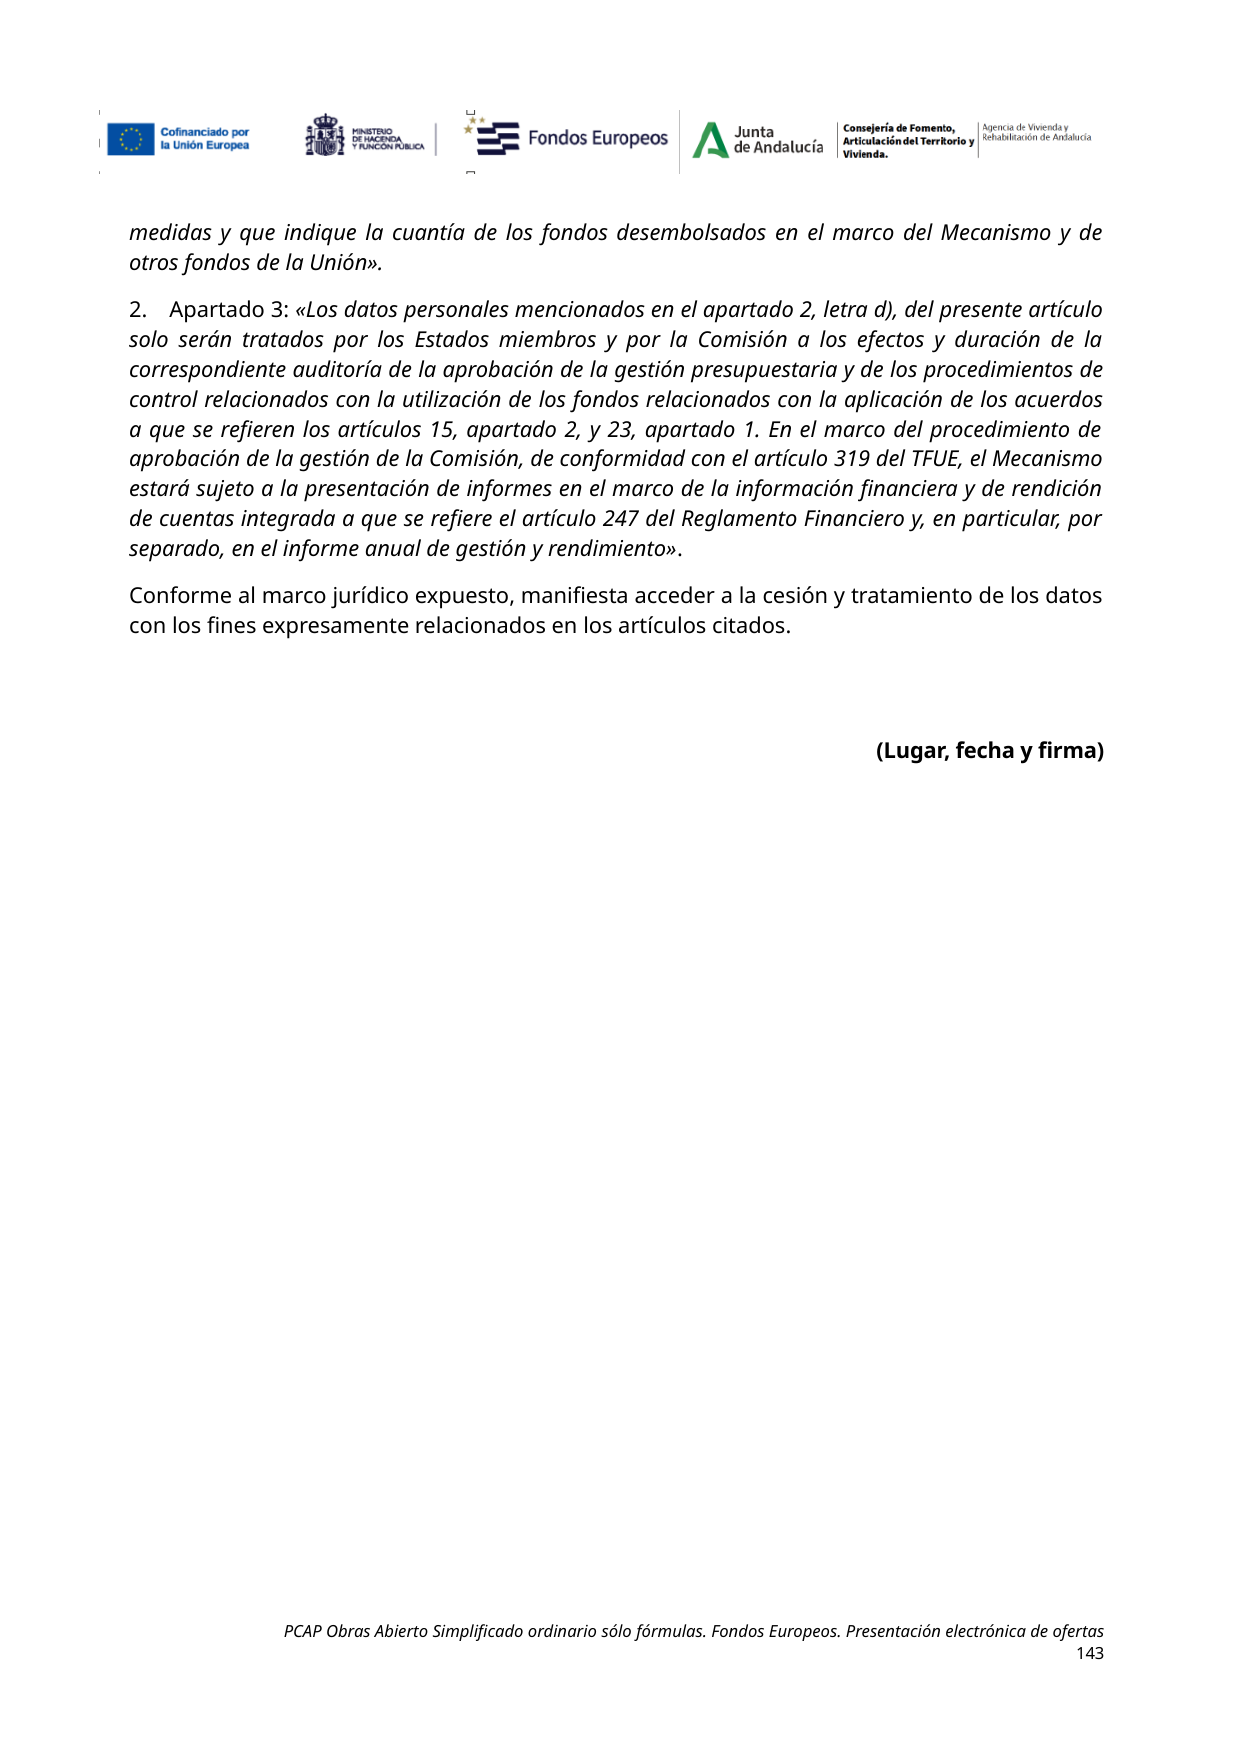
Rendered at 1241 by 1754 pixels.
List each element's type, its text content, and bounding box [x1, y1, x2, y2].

picture [99, 107, 1104, 174]
text Conforme al marco jurídico expuesto, manifiesta acceder a la cesión y tratamiento de los datos con los fines expresamente relacionados en los artículos citados. [129, 580, 1104, 640]
text medidas y que indique la cuantía de los fondos desembolsados en el marco del Mecanismo y de otros fondos de la Unión». [129, 217, 1104, 277]
text (Lugar, fecha y firma) [129, 736, 1104, 765]
text 2. Apartado 3: «Los datos personales mencionados en el apartado 2, letra d), del presente artículo solo serán tratados por los Estados miembros y por la Comisión a los efectos y duración de la correspondiente auditoría de la aprobación de la gestión presupuestaria y de los procedimientos de control relacionados con la utilización de los fondos relacionados con la aplicación de los acuerdos a que se refieren los artículos 15, apartado 2, y 23, apartado 1. En el marco del procedimiento de aprobación de la gestión de la Comisión, de conformidad con el artículo 319 del TFUE, el Mecanismo estará sujeto a la presentación de informes en el marco de la información financiera y de rendición de cuentas integrada a que se refiere el artículo 247 del Reglamento Financiero y, en particular, por separado, en el informe anual de gestión y rendimiento». [129, 294, 1104, 563]
